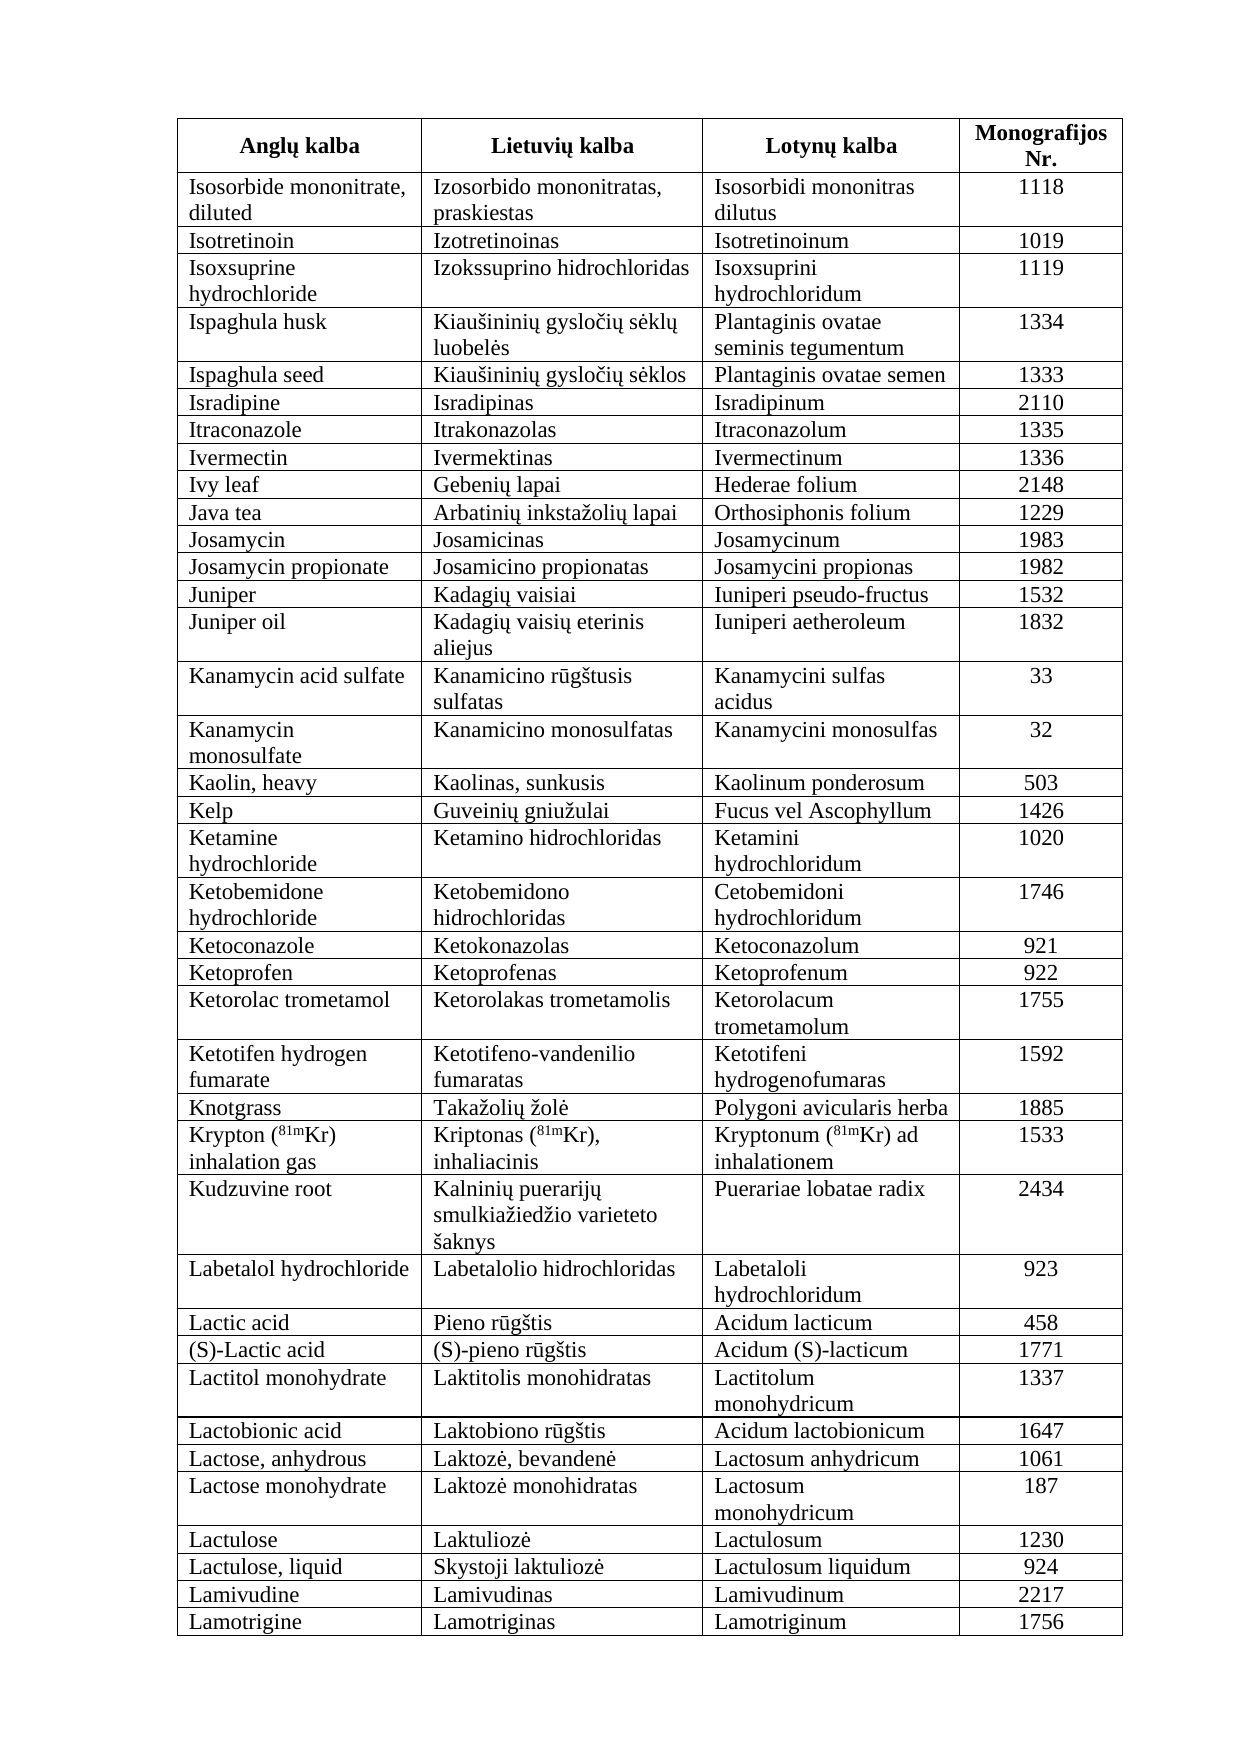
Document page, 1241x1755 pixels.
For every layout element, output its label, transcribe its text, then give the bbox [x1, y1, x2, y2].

table_cell 1983 [960, 526, 1122, 552]
table_cell Lactulosum liquidum [703, 1554, 959, 1580]
table_cell Ispaghula seed [178, 362, 421, 388]
table_cell 1061 [960, 1445, 1122, 1471]
table_cell Izosorbido mononitratas, praskiestas [422, 173, 702, 226]
table_cell Krypton (81mKr) inhalation gas [178, 1121, 421, 1174]
table_cell Iuniperi aetheroleum [703, 608, 959, 661]
table_cell Guveinių gniužulai [422, 797, 702, 823]
table_cell Acidum lacticum [703, 1309, 959, 1335]
table_cell Itraconazolum [703, 416, 959, 443]
table_cell Kaolinum ponderosum [703, 769, 959, 796]
table_cell Acidum (S)-lacticum [703, 1336, 959, 1363]
table_cell 921 [960, 932, 1122, 958]
table_cell Isradipine [178, 389, 421, 415]
table_cell Lamivudine [178, 1581, 421, 1607]
table_cell 1982 [960, 553, 1122, 580]
table_cell Lactitol monohydrate [178, 1364, 421, 1416]
table_cell Ketotifeno-vandenilio fumaratas [422, 1040, 702, 1093]
table_header Monografijos Nr. [960, 119, 1122, 172]
table_cell Ivy leaf [178, 471, 421, 497]
table_cell Kanamycin monosulfate [178, 716, 421, 768]
table_cell 2148 [960, 471, 1122, 497]
table_cell 1885 [960, 1094, 1122, 1120]
table_cell Lamivudinum [703, 1581, 959, 1607]
table_cell Lactic acid [178, 1309, 421, 1335]
table_cell 1832 [960, 608, 1122, 661]
table_cell Plantaginis ovatae seminis tegumentum [703, 308, 959, 361]
table_cell Lactulosum [703, 1526, 959, 1552]
table_cell 187 [960, 1472, 1122, 1525]
table_cell Ketoprofenas [422, 959, 702, 985]
table_cell Acidum lactobionicum [703, 1418, 959, 1444]
table_cell Isradipinas [422, 389, 702, 415]
table_cell Laktuliozė [422, 1526, 702, 1552]
table_cell (S)-Lactic acid [178, 1336, 421, 1363]
table_header Lietuvių kalba [422, 119, 702, 172]
table_header Lotynų kalba [703, 119, 959, 172]
table_cell Josamicinas [422, 526, 702, 552]
table_cell 458 [960, 1309, 1122, 1335]
table_cell 1119 [960, 254, 1122, 307]
table_cell Plantaginis ovatae semen [703, 362, 959, 388]
table_cell Lactulose [178, 1526, 421, 1552]
table_cell 2217 [960, 1581, 1122, 1607]
table_cell Fucus vel Ascophyllum [703, 797, 959, 823]
table_cell Ketamino hidrochloridas [422, 824, 702, 877]
table_cell 1746 [960, 878, 1122, 931]
table_cell Ketoconazolum [703, 932, 959, 958]
table_cell 2434 [960, 1175, 1122, 1254]
table_cell Lactosum anhydricum [703, 1445, 959, 1471]
table_cell Ketotifen hydrogen fumarate [178, 1040, 421, 1093]
table_cell Izokssuprino hidrochloridas [422, 254, 702, 307]
table_cell Josamicino propionatas [422, 553, 702, 580]
table_cell Kanamicino monosulfatas [422, 716, 702, 768]
table_cell 923 [960, 1255, 1122, 1308]
table_cell Ketobemidone hydrochloride [178, 878, 421, 931]
table_cell Laktitolis monohidratas [422, 1364, 702, 1416]
table_cell 1337 [960, 1364, 1122, 1416]
table_cell 1336 [960, 444, 1122, 470]
table_cell 1020 [960, 824, 1122, 877]
table_cell Pieno rūgštis [422, 1309, 702, 1335]
table_cell 1019 [960, 227, 1122, 253]
table_cell Ketorolakas trometamolis [422, 986, 702, 1039]
table_cell Laktobiono rūgštis [422, 1418, 702, 1444]
table_cell Ketorolacum trometamolum [703, 986, 959, 1039]
table_cell Ketoconazole [178, 932, 421, 958]
table_cell Kaolin, heavy [178, 769, 421, 796]
table_cell Hederae folium [703, 471, 959, 497]
table_cell Kanamycini monosulfas [703, 716, 959, 768]
table_cell Labetalolio hidrochloridas [422, 1255, 702, 1308]
table_cell 1756 [960, 1608, 1122, 1634]
table_cell Puerariae lobatae radix [703, 1175, 959, 1254]
table_cell Isosorbidi mononitras dilutus [703, 173, 959, 226]
table_cell Kaolinas, sunkusis [422, 769, 702, 796]
table_cell Josamycin propionate [178, 553, 421, 580]
table_cell Ketotifeni hydrogenofumaras [703, 1040, 959, 1093]
table_cell Kriptonas (81mKr), inhaliacinis [422, 1121, 702, 1174]
table_cell Ivermektinas [422, 444, 702, 470]
table_cell Josamycinum [703, 526, 959, 552]
table_header Anglų kalba [178, 119, 421, 172]
table_cell 1426 [960, 797, 1122, 823]
table_cell Ketoprofen [178, 959, 421, 985]
table_cell Izotretinoinas [422, 227, 702, 253]
table_cell Isoxsuprine hydrochloride [178, 254, 421, 307]
table_cell Lactosum monohydricum [703, 1472, 959, 1525]
table_cell Lactulose, liquid [178, 1554, 421, 1580]
table_cell Ketobemidono hidrochloridas [422, 878, 702, 931]
table_cell Lamotrigine [178, 1608, 421, 1634]
table_cell Lamotriginas [422, 1608, 702, 1634]
table_cell Josamycin [178, 526, 421, 552]
table_cell Polygoni avicularis herba [703, 1094, 959, 1120]
table_cell Labetaloli hydrochloridum [703, 1255, 959, 1308]
table_cell Kelp [178, 797, 421, 823]
table_cell Kiaušininių gysločių sėklų luobelės [422, 308, 702, 361]
table_cell Ketokonazolas [422, 932, 702, 958]
table_cell 1647 [960, 1418, 1122, 1444]
table_cell Isoxsuprini hydrochloridum [703, 254, 959, 307]
table_cell 1533 [960, 1121, 1122, 1174]
table_cell Takažolių žolė [422, 1094, 702, 1120]
table_cell 1592 [960, 1040, 1122, 1093]
table_cell Kudzuvine root [178, 1175, 421, 1254]
table_cell 924 [960, 1554, 1122, 1580]
table_cell Skystoji laktuliozė [422, 1554, 702, 1580]
table_cell 1230 [960, 1526, 1122, 1552]
table_cell Knotgrass [178, 1094, 421, 1120]
table_cell Ketorolac trometamol [178, 986, 421, 1039]
table_cell Kalninių puerarijų smulkiažiedžio varieteto šaknys [422, 1175, 702, 1254]
table_cell Arbatinių inkstažolių lapai [422, 499, 702, 525]
table_cell Java tea [178, 499, 421, 525]
table_cell Juniper [178, 581, 421, 607]
table_cell Kadagių vaisių eterinis aliejus [422, 608, 702, 661]
table_cell 1333 [960, 362, 1122, 388]
table_cell Isosorbide mononitrate, diluted [178, 173, 421, 226]
table_cell Isotretinoinum [703, 227, 959, 253]
table_cell 1532 [960, 581, 1122, 607]
table_cell 1335 [960, 416, 1122, 443]
table_cell 1755 [960, 986, 1122, 1039]
table_cell 1771 [960, 1336, 1122, 1363]
table_cell Labetalol hydrochloride [178, 1255, 421, 1308]
table_cell Ketamini hydrochloridum [703, 824, 959, 877]
table_cell Itrakonazolas [422, 416, 702, 443]
table_cell 32 [960, 716, 1122, 768]
table_cell Kiaušininių gysločių sėklos [422, 362, 702, 388]
table_cell Orthosiphonis folium [703, 499, 959, 525]
table_cell Ivermectinum [703, 444, 959, 470]
table_cell Iuniperi pseudo-fructus [703, 581, 959, 607]
table_cell Lactose, anhydrous [178, 1445, 421, 1471]
table_cell Lactobionic acid [178, 1418, 421, 1444]
table_cell Ketamine hydrochloride [178, 824, 421, 877]
table_cell Kadagių vaisiai [422, 581, 702, 607]
table_cell Ispaghula husk [178, 308, 421, 361]
table_cell 1334 [960, 308, 1122, 361]
table_cell Laktozė, bevandenė [422, 1445, 702, 1471]
table_cell 33 [960, 662, 1122, 714]
table_cell Kanamicino rūgštusis sulfatas [422, 662, 702, 714]
table_cell Kanamycini sulfas acidus [703, 662, 959, 714]
table_cell Lactitolum monohydricum [703, 1364, 959, 1416]
table_cell 922 [960, 959, 1122, 985]
table_cell Ketoprofenum [703, 959, 959, 985]
table_cell Lactose monohydrate [178, 1472, 421, 1525]
table_cell 1118 [960, 173, 1122, 226]
table_cell Juniper oil [178, 608, 421, 661]
table_cell Cetobemidoni hydrochloridum [703, 878, 959, 931]
table_cell Josamycini propionas [703, 553, 959, 580]
table_cell Isotretinoin [178, 227, 421, 253]
table_cell 1229 [960, 499, 1122, 525]
table_cell Lamotriginum [703, 1608, 959, 1634]
table_cell Ivermectin [178, 444, 421, 470]
table_cell (S)-pieno rūgštis [422, 1336, 702, 1363]
table_cell Gebenių lapai [422, 471, 702, 497]
table_cell 2110 [960, 389, 1122, 415]
table_cell 503 [960, 769, 1122, 796]
table_cell Lamivudinas [422, 1581, 702, 1607]
table_cell Kanamycin acid sulfate [178, 662, 421, 714]
table_cell Itraconazole [178, 416, 421, 443]
table_cell Laktozė monohidratas [422, 1472, 702, 1525]
table_cell Kryptonum (81mKr) ad inhalationem [703, 1121, 959, 1174]
table_cell Isradipinum [703, 389, 959, 415]
